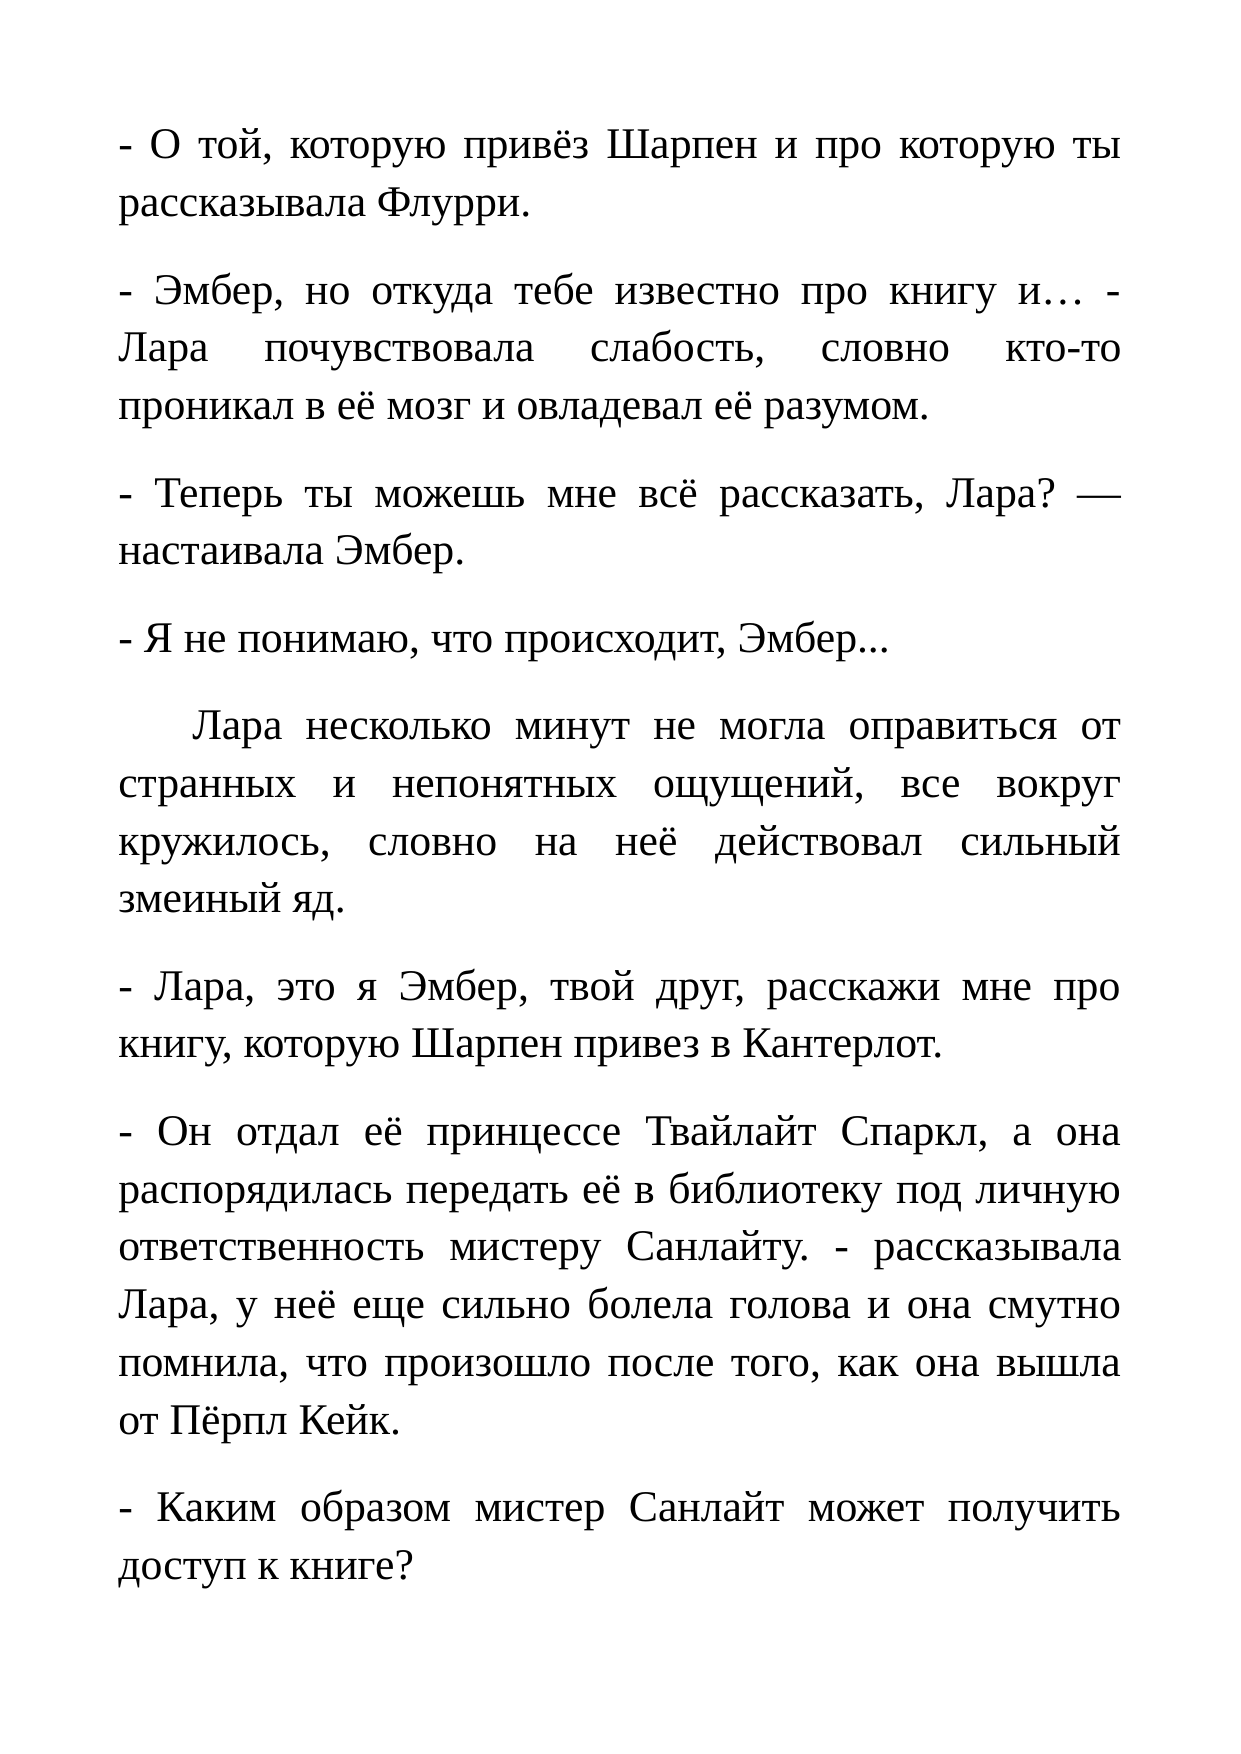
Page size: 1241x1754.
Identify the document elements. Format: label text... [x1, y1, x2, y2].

text - Эмбер, но откуда тебе известно про книгу и… - Лара почувствовала слабость, словно кто-то проникал в её мозг и овладевал её разумом. [118, 263, 1122, 429]
text - Лара, это я Эмбер, твой друг, расскажи мне про книгу, которую Шарпен привез в Кантерлот. [118, 959, 1122, 1067]
text - О той, которую привёз Шарпен и про которую ты рассказывала Флурри. [118, 118, 1122, 226]
text - Каким образом мистер Санлайт может получить доступ к книге? [118, 1481, 1122, 1589]
text - Он отдал её принцессе Твайлайт Спаркл, а она распорядилась передать её в библиотеку под личную ответственность мистеру Санлайту. - рассказывала Лара, у неё еще сильно болела голова и она смутно помнила, что произошло после того, как она вышла от Пёрпл Кейк. [118, 1104, 1122, 1444]
text - Я не понимаю, что происходит, Эмбер... [118, 611, 1122, 662]
text Лара несколько минут не могла оправиться от странных и непонятных ощущений, все вокруг кружилось, словно на неё действовал сильный змеиный яд. [118, 698, 1122, 922]
text - Теперь ты можешь мне всё рассказать, Лара? — настаивала Эмбер. [118, 466, 1122, 574]
